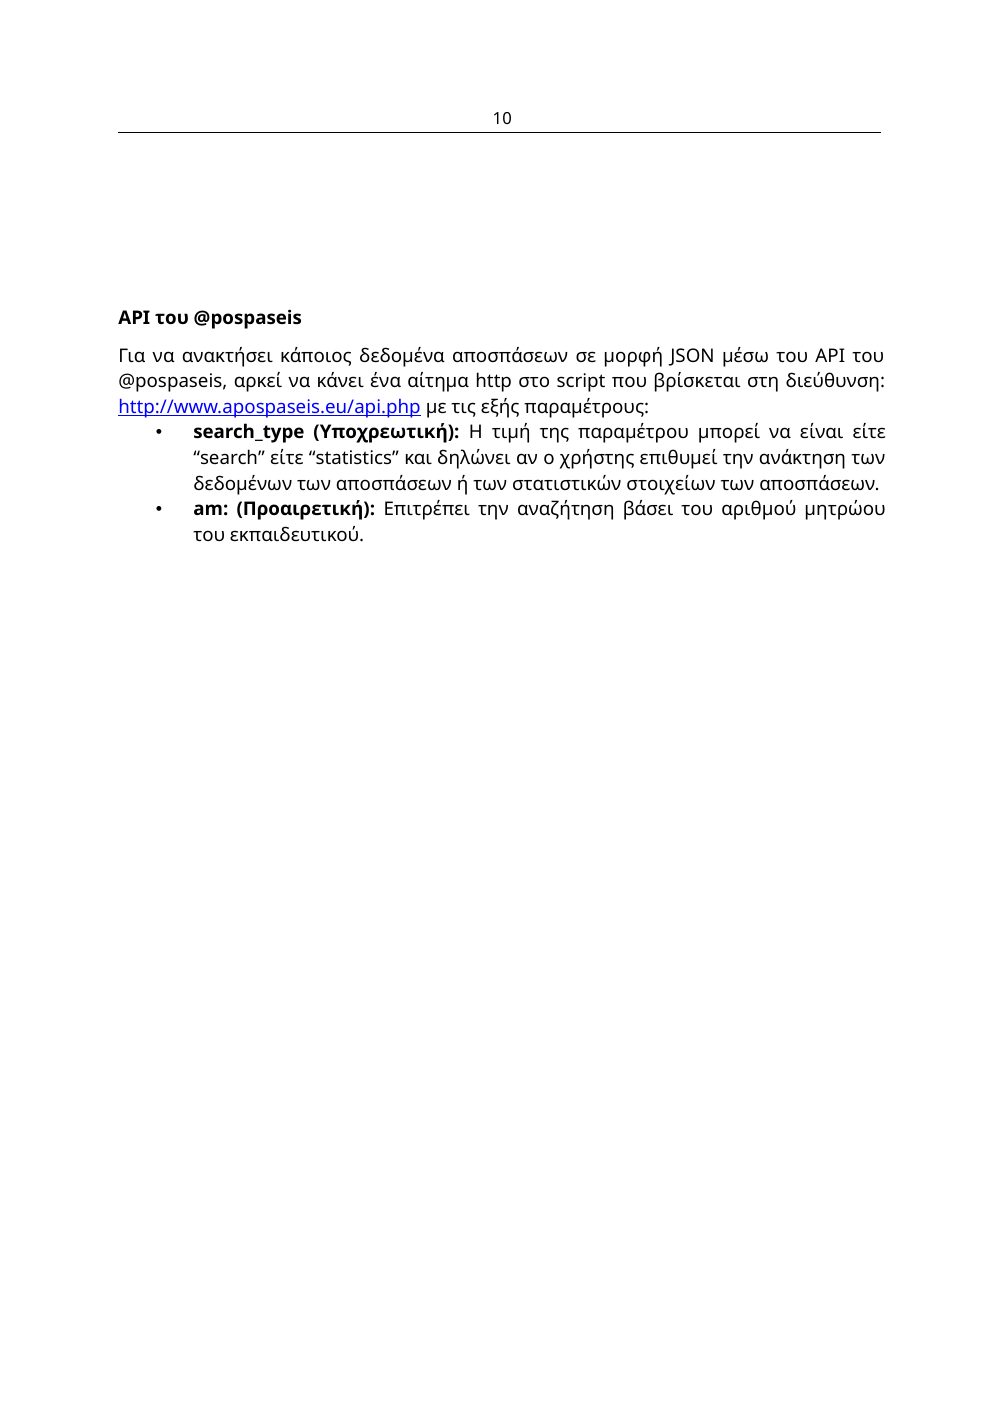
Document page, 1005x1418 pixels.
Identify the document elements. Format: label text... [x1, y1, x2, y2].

list search_type (Υποχρεωτική): Η τιμή της παραμέτρου μπορεί να είναι είτε “search” είτε “statistics” και δηλώνει αν ο χρήστης επιθυμεί την ανάκτηση των δεδομένων των αποσπάσεων ή των στατιστικών στοιχείων των αποσπάσεων. [156, 419, 886, 495]
subtitle API του @pospaseis [118, 305, 886, 330]
list am: (Προαιρετική): Επιτρέπει την αναζήτηση βάσει του αριθμού μητρώου του εκπαιδευτικού. [156, 495, 886, 546]
text Για να ανακτήσει κάποιος δεδομένα αποσπάσεων σε μορφή JSON μέσω του API του @pospaseis, αρκεί να κάνει ένα αίτημα http στο script που βρίσκεται στη διεύθυνση: http://www.apospaseis.eu/api.php με τις εξής παραμέτρους: [118, 342, 886, 419]
